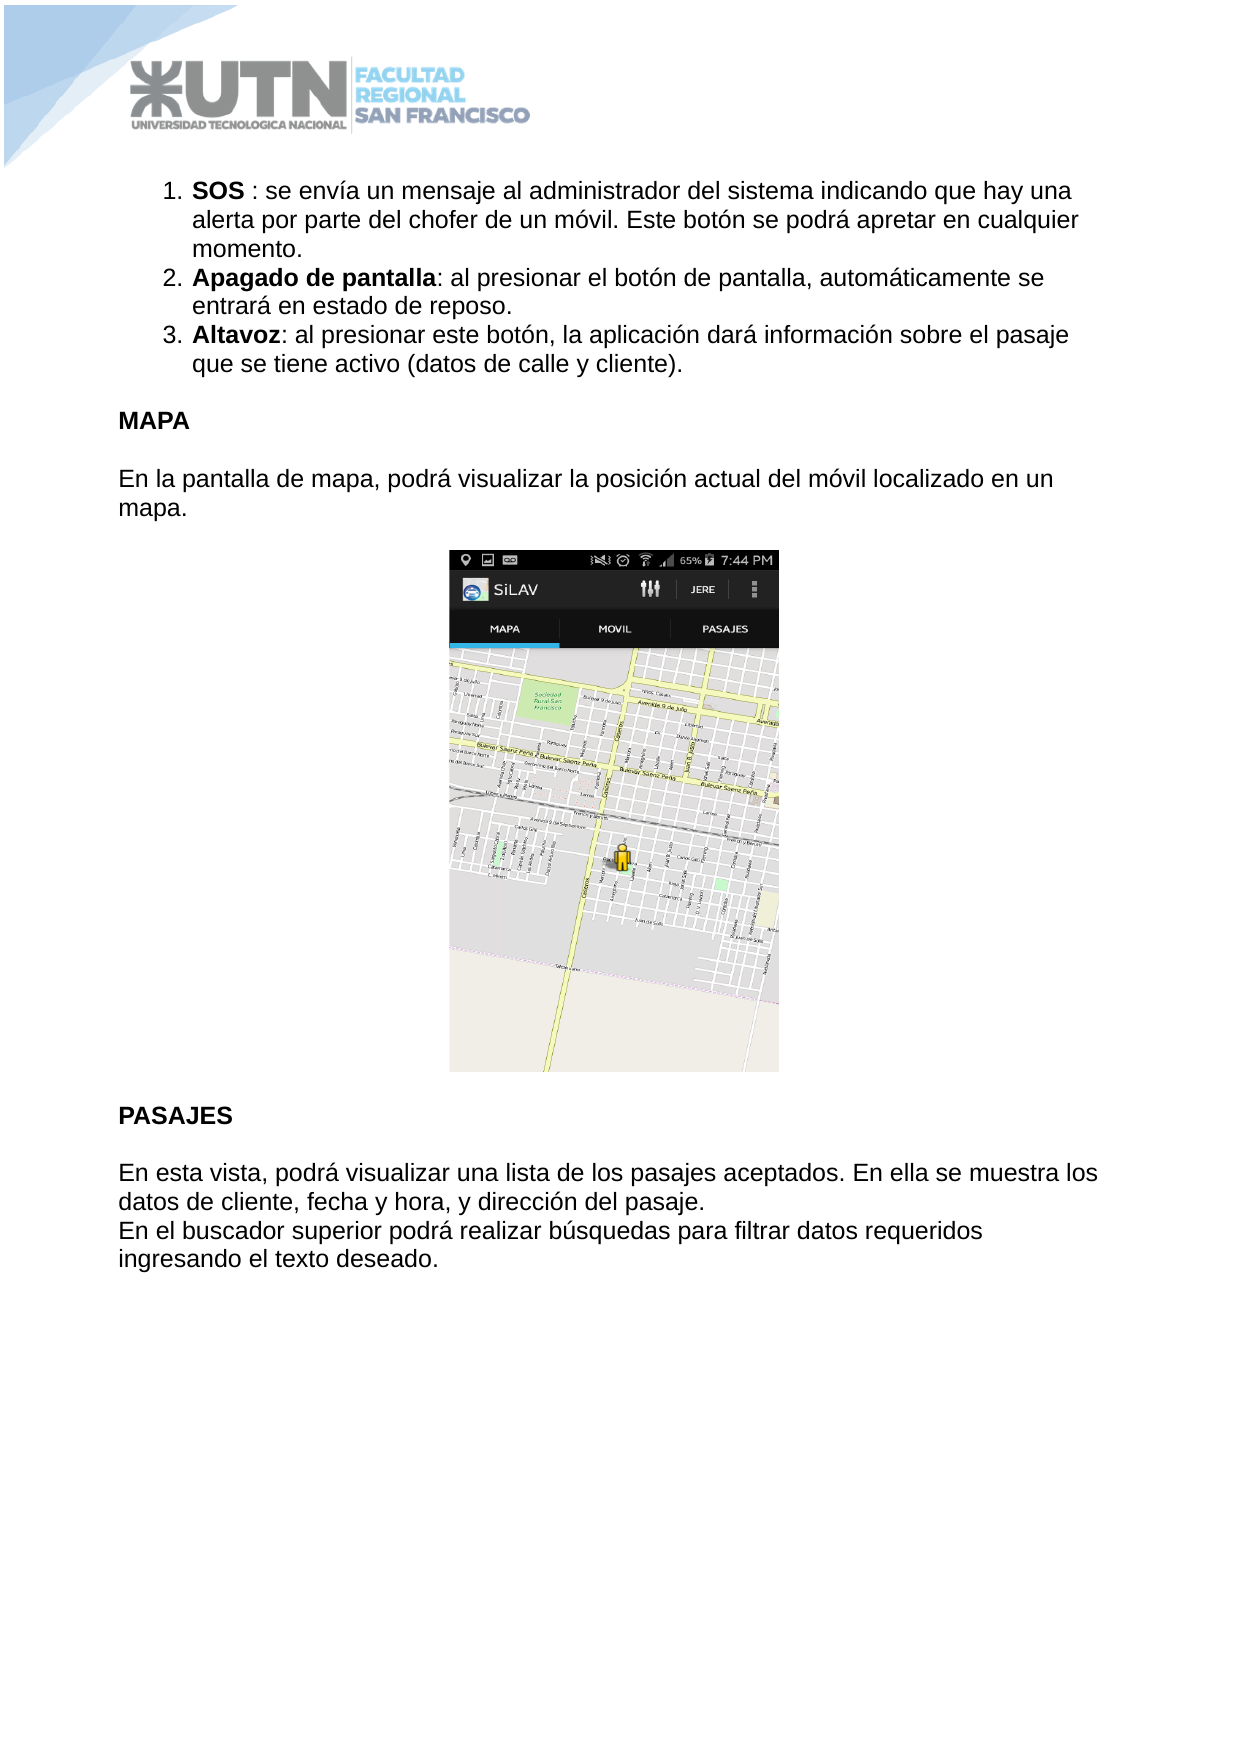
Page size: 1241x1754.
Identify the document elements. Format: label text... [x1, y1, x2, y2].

list SOS : se envía un mensaje al administrador del sistema indicando que hay una alerta por parte del chofer de un móvil. Este botón se podrá apretar en cualquier momento. [162, 176, 1110, 263]
text MAPA [118, 406, 1110, 435]
text En esta vista, podrá visualizar una lista de los pasajes aceptados. En ella se muestra los datos de cliente, fecha y hora, y dirección del pasaje. [118, 1158, 1110, 1216]
text En el buscador superior podrá realizar búsquedas para filtrar datos requeridos ingresando el texto deseado. [118, 1216, 1110, 1273]
picture [3, 5, 532, 169]
list Altavoz: al presionar este botón, la aplicación dará información sobre el pasaje que se tiene activo (datos de calle y cliente). [162, 320, 1110, 378]
text En la pantalla de mapa, podrá visualizar la posición actual del móvil localizado en un mapa. [118, 464, 1110, 521]
picture [449, 550, 779, 1072]
list Apagado de pantalla: al presionar el botón de pantalla, automáticamente se entrará en estado de reposo. [162, 263, 1110, 320]
text PASAJES [118, 1101, 1110, 1129]
